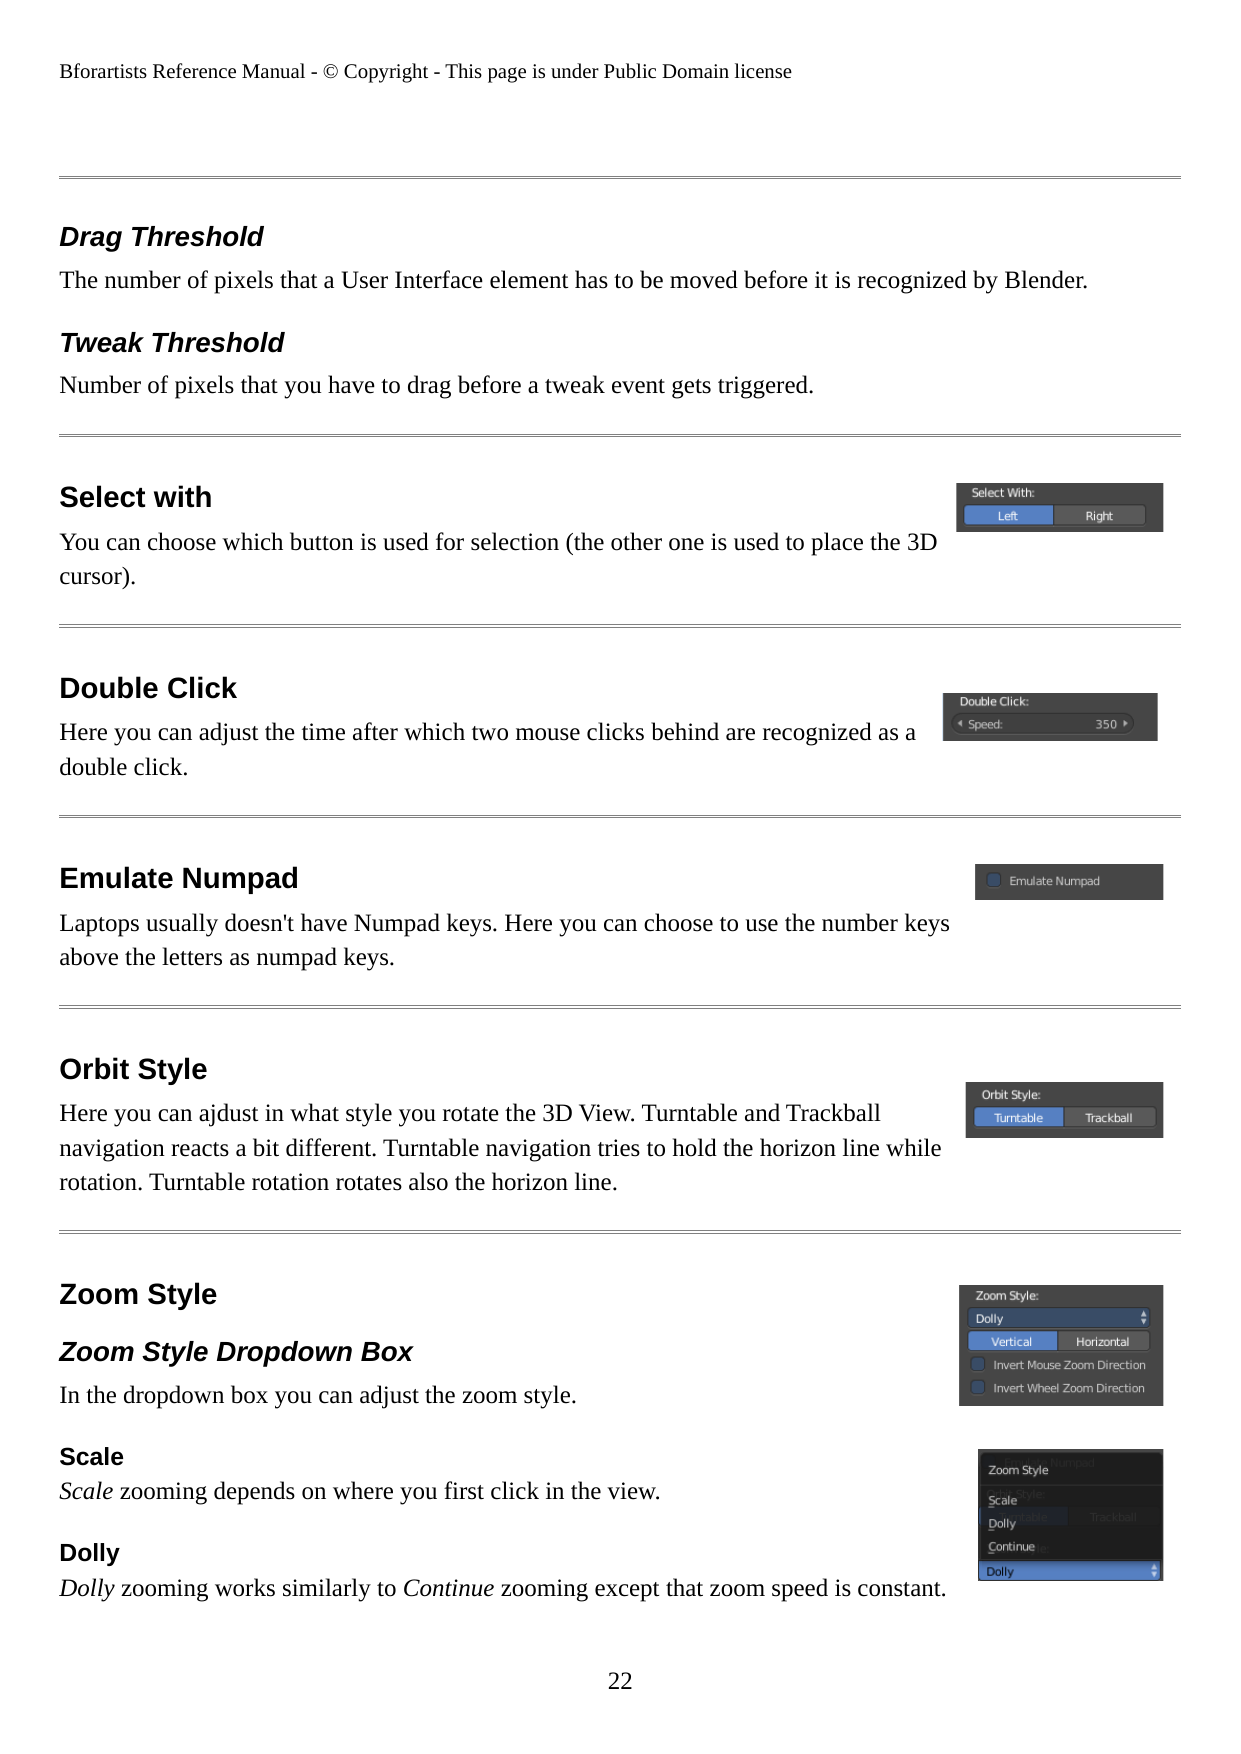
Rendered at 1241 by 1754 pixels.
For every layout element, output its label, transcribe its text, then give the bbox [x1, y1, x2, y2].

subtitle Drag Threshold [59, 220, 1181, 252]
subtitle [1164, 1538, 1181, 1567]
picture [965, 1082, 1164, 1138]
text You can choose which button is used for selection (the other one is used to place the 3D cursor). [59, 527, 1181, 590]
subtitle Emulate Numpad [59, 861, 1181, 895]
text Here you can adjust the time after which two mouse clicks behind are recognized as a double click. [59, 717, 1181, 780]
subtitle Tweak Threshold [59, 326, 1181, 358]
subtitle Scale [59, 1442, 1181, 1470]
text Scale zooming depends on where you first click in the view. [59, 1476, 978, 1505]
picture [959, 1285, 1164, 1406]
text Dolly zooming works similarly to Continue zooming except that zoom speed is constant. [59, 1573, 1181, 1602]
subtitle Zoom Style [59, 1277, 1181, 1311]
subtitle Orbit Style [59, 1052, 1181, 1086]
picture [956, 483, 1164, 532]
text The number of pixels that a User Interface element has to be moved before it is recognized by Blender. [59, 265, 1181, 293]
text Number of pixels that you have to drag before a tweak event gets triggered. [59, 371, 1181, 399]
picture [978, 1449, 1164, 1581]
text Here you can ajdust in what style you rotate the 3D View. Turntable and Trackball navigation reacts a bit different. Turntable navigation tries to hold the horizon line while rotation. Turntable rotation rotates also the horizon line. [59, 1098, 1181, 1196]
subtitle [1164, 1336, 1181, 1368]
picture [942, 693, 1158, 741]
text Laptops usually doesn't have Numpad keys. Here you can choose to use the number keys above the letters as numpad keys. [59, 908, 1181, 971]
picture [975, 864, 1164, 900]
subtitle Dolly [59, 1538, 978, 1567]
text In the dropdown box you can adjust the zoom style. [59, 1380, 1181, 1409]
subtitle Zoom Style Dropdown Box [59, 1336, 959, 1368]
subtitle Select with [59, 480, 1181, 514]
subtitle Double Click [59, 671, 1181, 705]
